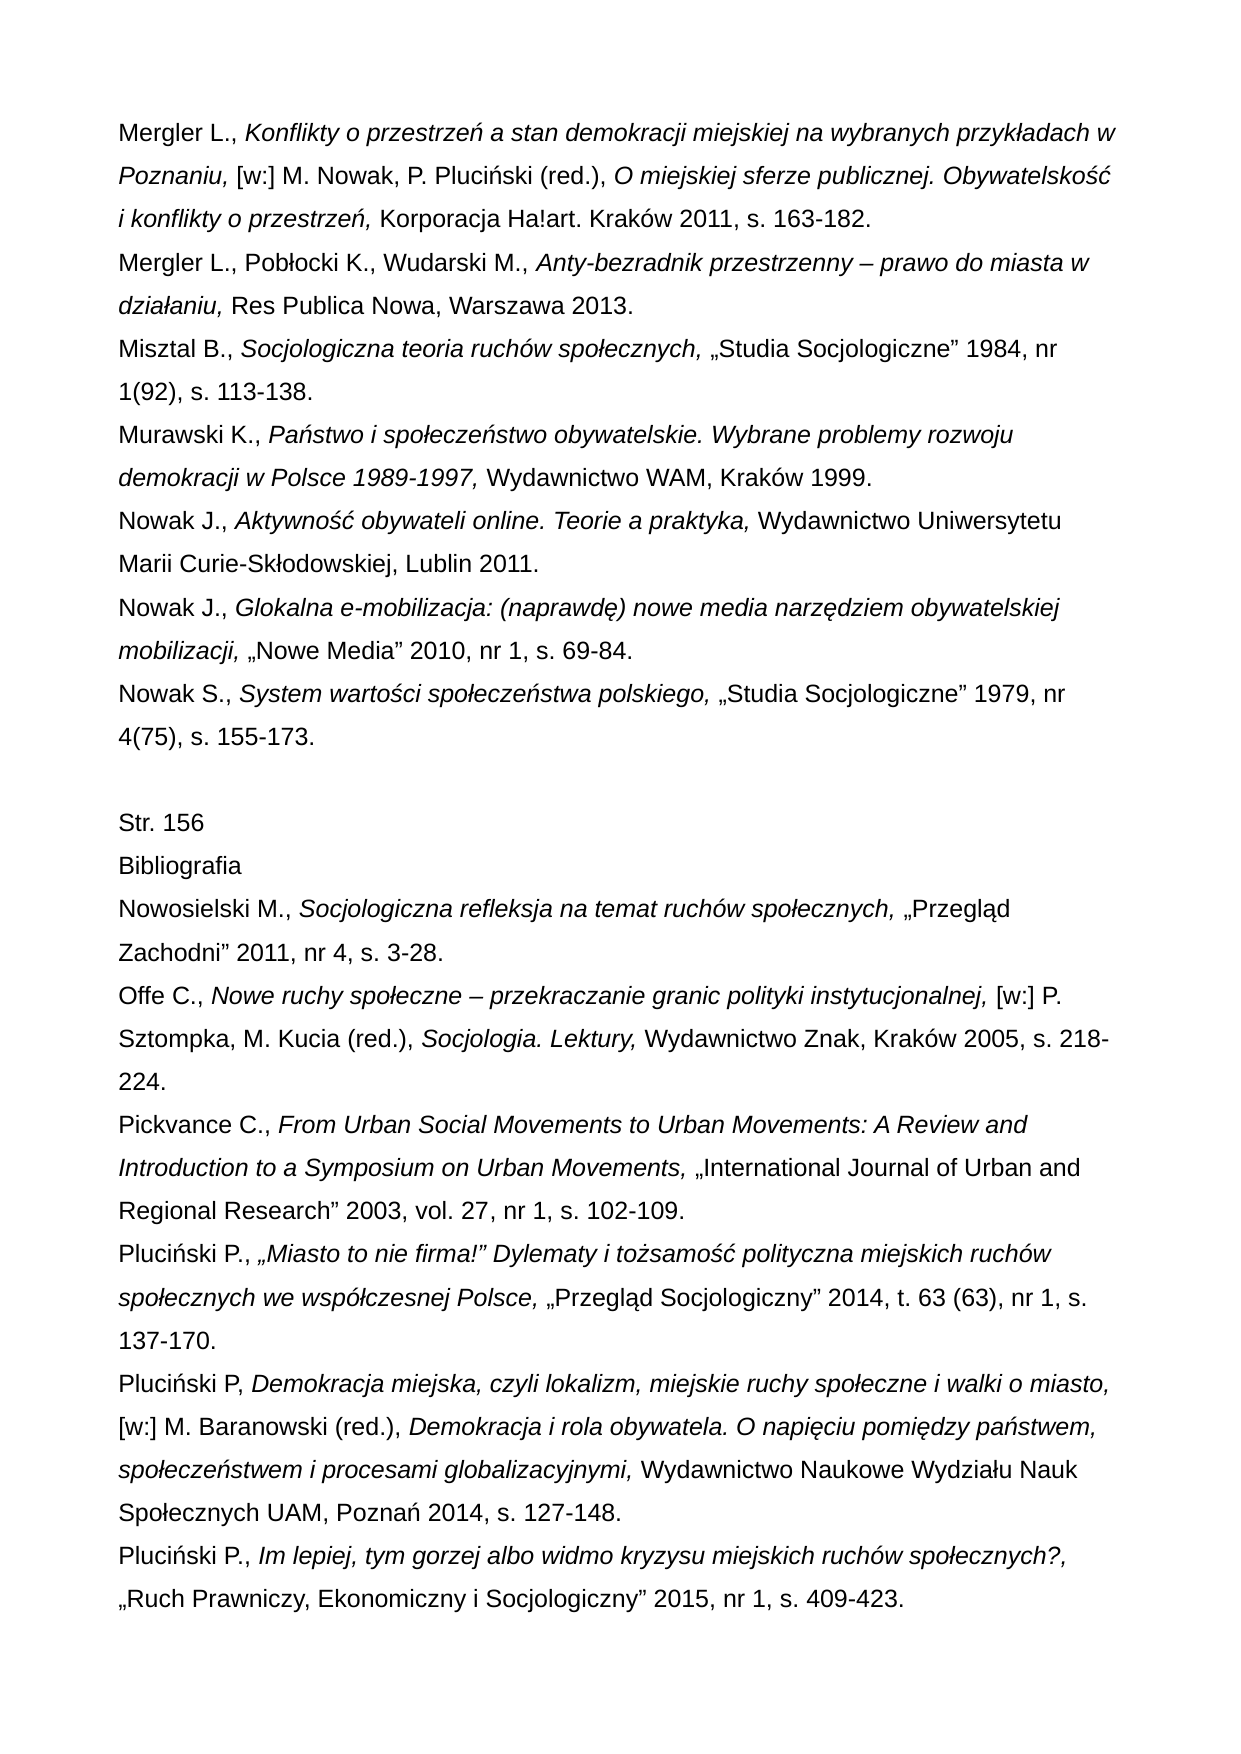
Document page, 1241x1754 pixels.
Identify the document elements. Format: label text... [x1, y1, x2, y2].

text Murawski K., Państwo i społeczeństwo obywatelskie. Wybrane problemy rozwoju demokracji w Polsce 1989-1997, Wydawnictwo WAM, Kraków 1999. [118, 420, 1122, 492]
text Str. 156 [118, 808, 1122, 837]
text Mergler L., Konflikty o przestrzeń a stan demokracji miejskiej na wybranych przykładach w Poznaniu, [w:] M. Nowak, P. Pluciński (red.), O miejskiej sferze publicznej. Obywatelskość i konflikty o przestrzeń, Korporacja Ha!art. Kraków 2011, s. 163-182. [118, 118, 1122, 233]
text Pluciński P., „Miasto to nie firma!” Dylematy i tożsamość polityczna miejskich ruchów społecznych we współczesnej Polsce, „Przegląd Socjologiczny” 2014, t. 63 (63), nr 1, s. 137-170. [118, 1239, 1122, 1354]
text Pickvance C., From Urban Social Movements to Urban Movements: A Review and Introduction to a Symposium on Urban Movements, „International Journal of Urban and Regional Research” 2003, vol. 27, nr 1, s. 102-109. [118, 1110, 1122, 1225]
text Mergler L., Pobłocki K., Wudarski M., Anty-bezradnik przestrzenny – prawo do miasta w działaniu, Res Publica Nowa, Warszawa 2013. [118, 247, 1122, 319]
text Bibliografia [118, 851, 1122, 880]
text Nowosielski M., Socjologiczna refleksja na temat ruchów społecznych, „Przegląd Zachodni” 2011, nr 4, s. 3-28. [118, 894, 1122, 966]
text Pluciński P., Im lepiej, tym gorzej albo widmo kryzysu miejskich ruchów społecznych?, „Ruch Prawniczy, Ekonomiczny i Socjologiczny” 2015, nr 1, s. 409-423. [118, 1541, 1122, 1613]
text Offe C., Nowe ruchy społeczne – przekraczanie granic polityki instytucjonalnej, [w:] P. Sztompka, M. Kucia (red.), Socjologia. Lektury, Wydawnictwo Znak, Kraków 2005, s. 218-224. [118, 981, 1122, 1096]
text Misztal B., Socjologiczna teoria ruchów społecznych, „Studia Socjologiczne” 1984, nr 1(92), s. 113-138. [118, 334, 1122, 406]
text Nowak J., Glokalna e-mobilizacja: (naprawdę) nowe media narzędziem obywatelskiej mobilizacji, „Nowe Media” 2010, nr 1, s. 69-84. [118, 592, 1122, 664]
text Nowak S., System wartości społeczeństwa polskiego, „Studia Socjologiczne” 1979, nr 4(75), s. 155-173. [118, 679, 1122, 751]
text Nowak J., Aktywność obywateli online. Teorie a praktyka, Wydawnictwo Uniwersytetu Marii Curie-Skłodowskiej, Lublin 2011. [118, 506, 1122, 578]
text Pluciński P, Demokracja miejska, czyli lokalizm, miejskie ruchy społeczne i walki o miasto, [w:] M. Baranowski (red.), Demokracja i rola obywatela. O napięciu pomiędzy państwem, społeczeństwem i procesami globalizacyjnymi, Wydawnictwo Naukowe Wydziału Nauk Społecznych UAM, Poznań 2014, s. 127-148. [118, 1369, 1122, 1527]
